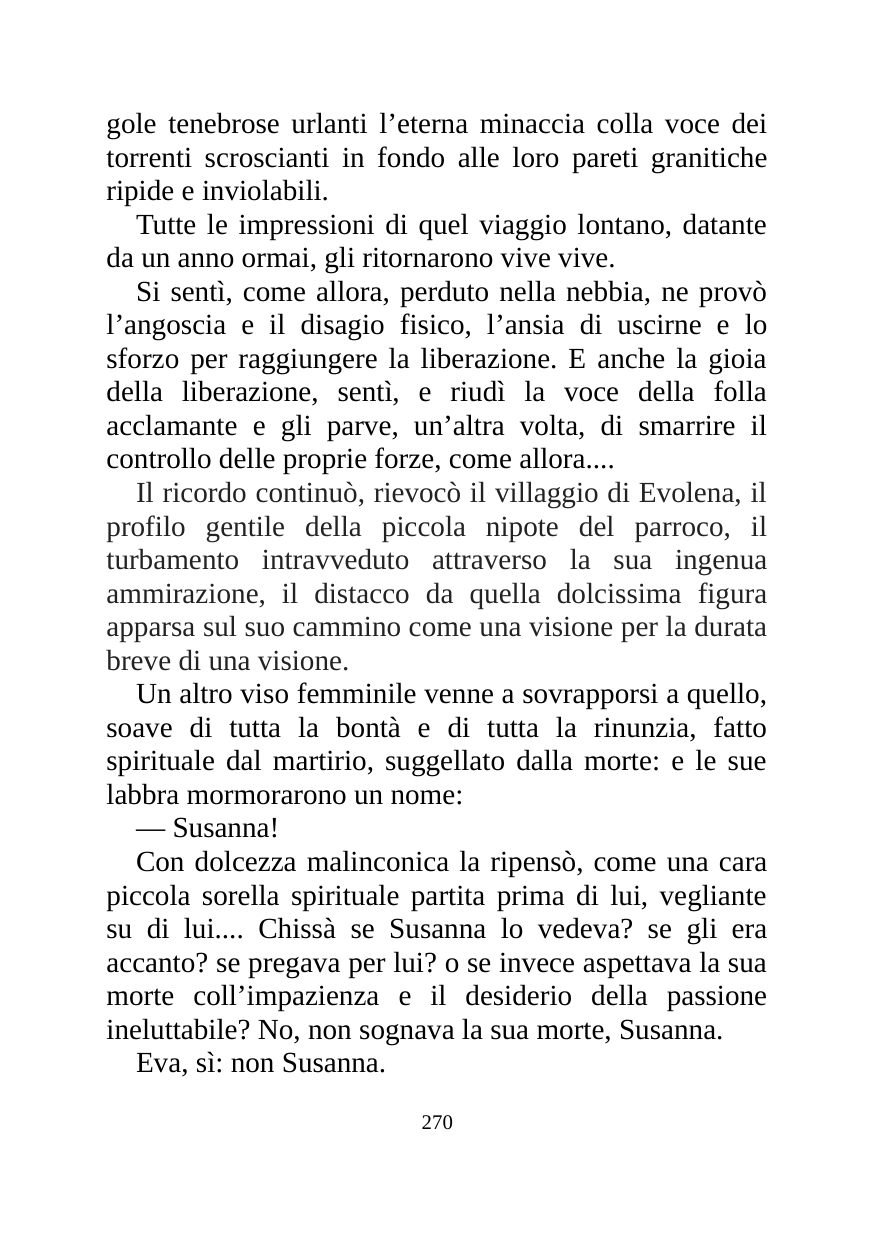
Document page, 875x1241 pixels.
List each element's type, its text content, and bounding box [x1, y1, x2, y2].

text Il ricordo continuò, rievocò il villaggio di Evolena, il profilo gentile della piccola nipote del parroco, il turbamento intravveduto attraverso la sua ingenua ammirazione, il distacco da quella dolcissima figura apparsa sul suo cammino come una visione per la durata breve di una visione. [106, 475, 768, 676]
text gole tenebrose urlanti l’eterna minaccia colla voce dei torrenti scroscianti in fondo alle loro pareti granitiche ripide e inviolabili. [106, 106, 768, 207]
text — Susanna! [106, 811, 768, 844]
text Eva, sì: non Susanna. [106, 1045, 768, 1079]
text Un altro viso femminile venne a sovrapporsi a quello, soave di tutta la bontà e di tutta la rinunzia, fatto spirituale dal martirio, suggellato dalla morte: e le sue labbra mormorarono un nome: [106, 676, 768, 811]
text Si sentì, come allora, perduto nella nebbia, ne provò l’angoscia e il disagio fisico, l’ansia di uscirne e lo sforzo per raggiungere la liberazione. E anche la gioia della liberazione, sentì, e riudì la voce della folla acclamante e gli parve, un’altra volta, di smarrire il controllo delle proprie forze, come allora.... [106, 274, 768, 475]
text Tutte le impressioni di quel viaggio lontano, datante da un anno ormai, gli ritornarono vive vive. [106, 207, 768, 274]
text Con dolcezza malinconica la ripensò, come una cara piccola sorella spirituale partita prima di lui, vegliante su di lui.... Chissà se Susanna lo vedeva? se gli era accanto? se pregava per lui? o se invece aspettava la sua morte coll’impazienza e il desiderio della passione ineluttabile? No, non sognava la sua morte, Susanna. [106, 844, 768, 1045]
